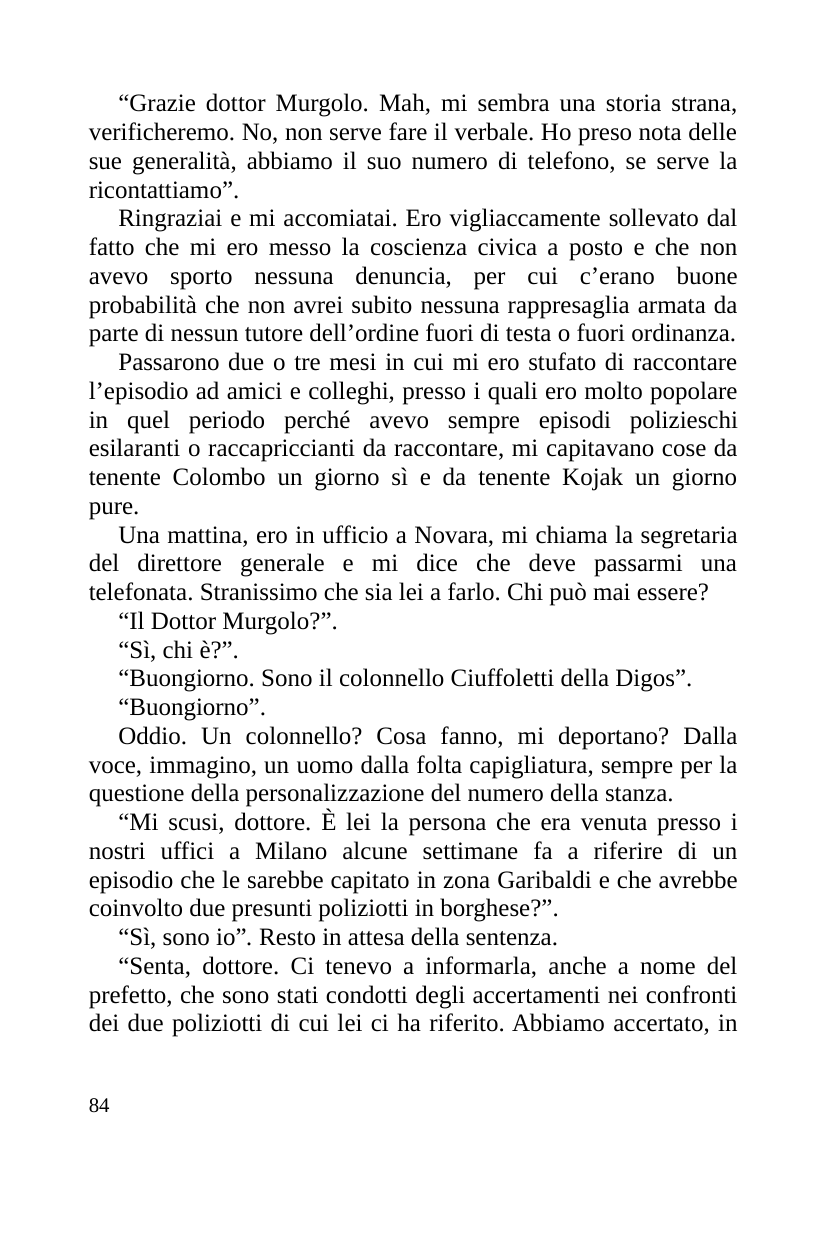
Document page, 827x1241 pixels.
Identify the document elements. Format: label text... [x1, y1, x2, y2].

text “Senta, dottore. Ci tenevo a informarla, anche a nome del prefetto, che sono stati condotti degli accertamenti nei confronti dei due poliziotti di cui lei ci ha riferito. Abbiamo accertato, in [88, 951, 738, 1037]
text “Sì, chi è?”. [88, 635, 738, 663]
text Ringraziai e mi accomiatai. Ero vigliaccamente sollevato dal fatto che mi ero messo la coscienza civica a posto e che non avevo sporto nessuna denuncia, per cui c’erano buone probabilità che non avrei subito nessuna rappresaglia armata da parte di nessun tutore dell’ordine fuori di testa o fuori ordinanza. [88, 203, 738, 347]
text Passarono due o tre mesi in cui mi ero stufato di raccontare l’episodio ad amici e colleghi, presso i quali ero molto popolare in quel periodo perché avevo sempre episodi polizieschi esilaranti o raccapriccianti da raccontare, mi capitavano cose da tenente Colombo un giorno sì e da tenente Kojak un giorno pure. [88, 347, 738, 520]
text “Mi scusi, dottore. è lei la persona che era venuta presso i nostri uffici a Milano alcune settimane fa a riferire di un episodio che le sarebbe capitato in zona Garibaldi e che avrebbe coinvolto due presunti poliziotti in borghese?”. [88, 807, 738, 922]
text Oddio. Un colonnello? Cosa fanno, mi deportano? Dalla voce, immagino, un uomo dalla folta capigliatura, sempre per la questione della personalizzazione del numero della stanza. [88, 721, 738, 807]
text Una mattina, ero in ufficio a Novara, mi chiama la segretaria del direttore generale e mi dice che deve passarmi una telefonata. Stranissimo che sia lei a farlo. Chi può mai essere? [88, 520, 738, 606]
text “Grazie dottor Murgolo. Mah, mi sembra una storia strana, verificheremo. No, non serve fare il verbale. Ho preso nota delle sue generalità, abbiamo il suo numero di telefono, se serve la ricontattiamo”. [88, 88, 738, 203]
text “Buongiorno”. [88, 692, 738, 721]
text “Il Dottor Murgolo?”. [88, 606, 738, 635]
text “Buongiorno. Sono il colonnello Ciuffoletti della Digos”. [88, 663, 738, 692]
text “Sì, sono io”. Resto in attesa della sentenza. [88, 922, 738, 951]
